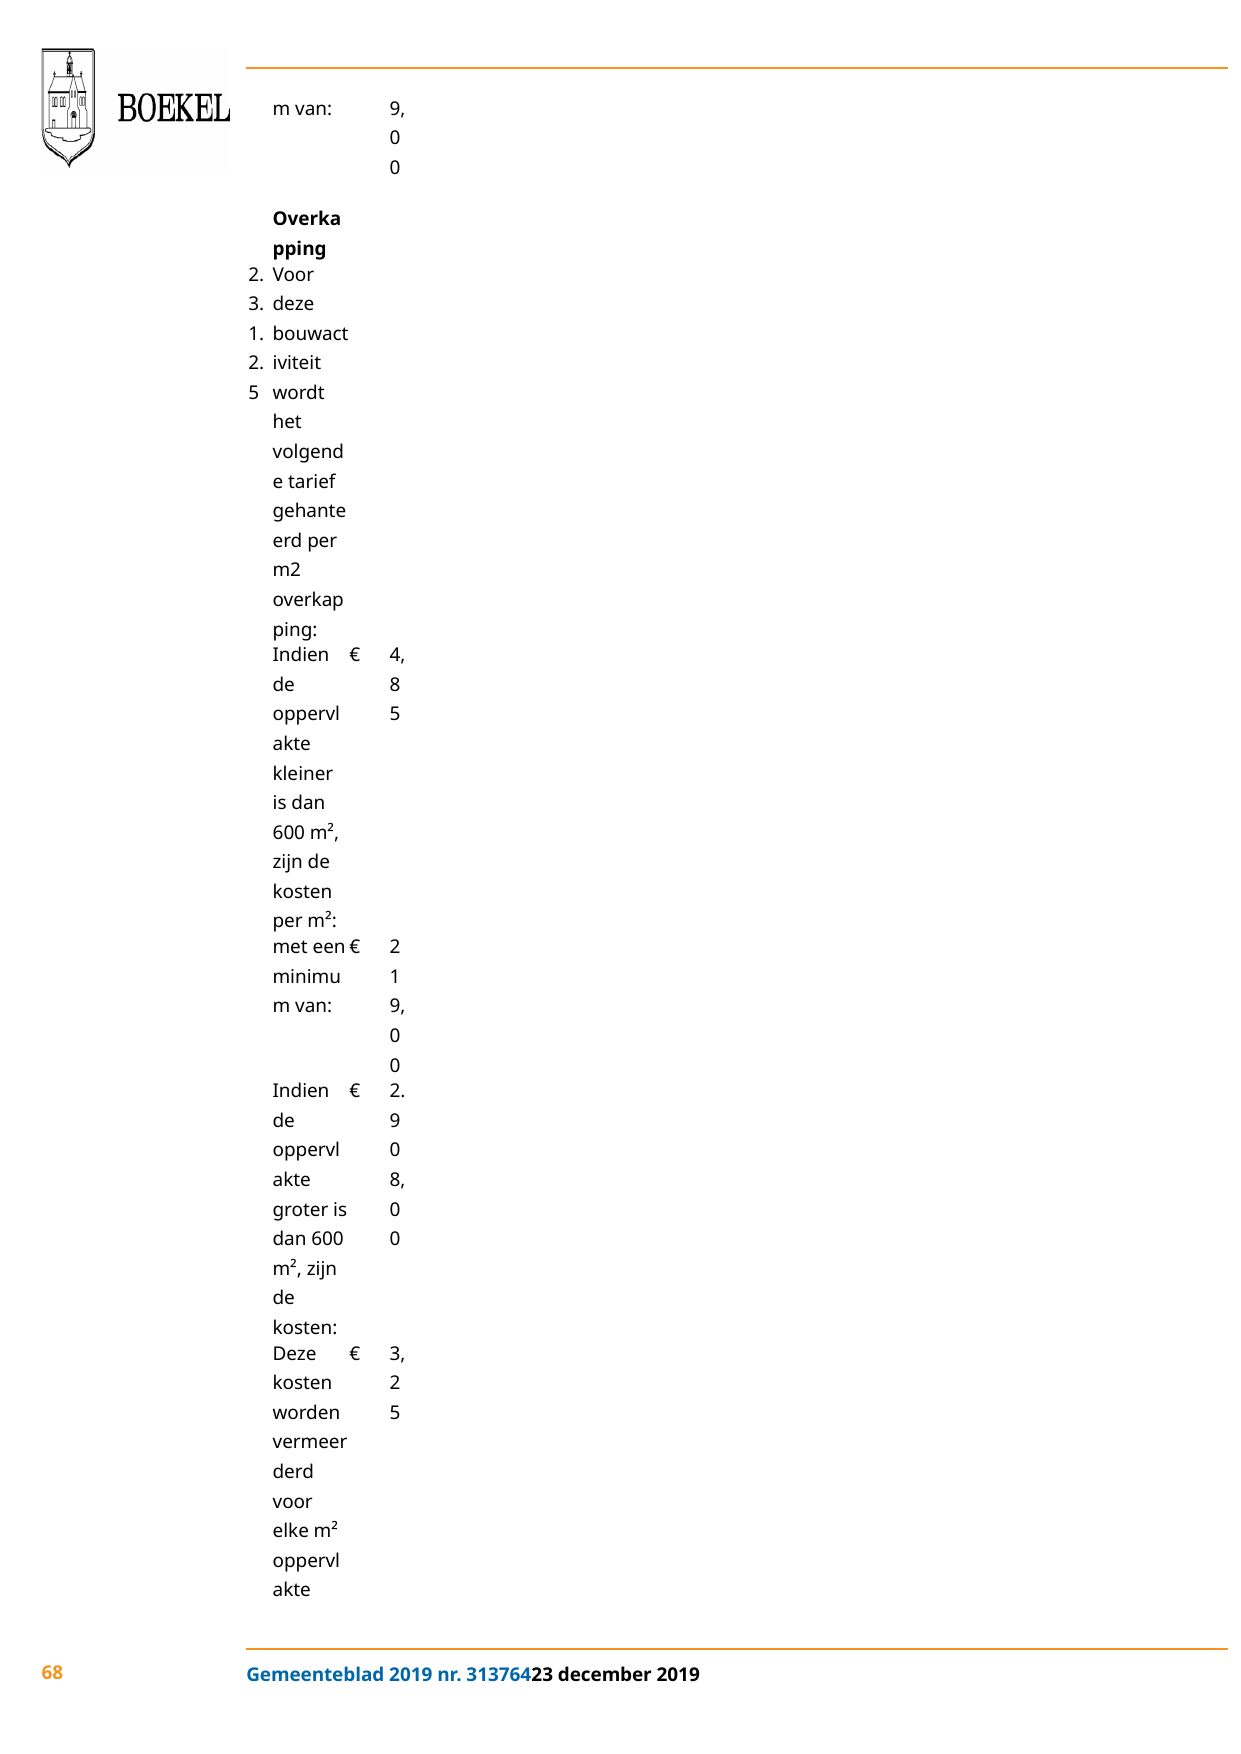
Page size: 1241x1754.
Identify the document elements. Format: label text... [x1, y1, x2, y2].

table_cell [248, 1078, 272, 1340]
table_cell [830, 180, 870, 205]
table_cell [991, 95, 1031, 180]
table_cell € [349, 1340, 369, 1602]
table_cell [510, 95, 549, 180]
table_cell [670, 934, 710, 1077]
table_cell [750, 180, 790, 205]
table_cell [790, 261, 830, 641]
table_cell [870, 1078, 911, 1340]
table_cell [369, 95, 389, 180]
table_cell [951, 205, 991, 261]
table_cell [750, 261, 790, 641]
table_cell [670, 180, 710, 205]
table_cell [951, 180, 991, 205]
table_cell [1111, 641, 1152, 933]
table_cell [429, 934, 469, 1077]
table_cell 2.908,00 [389, 1078, 409, 1340]
table_cell [550, 95, 590, 180]
table_cell [630, 934, 670, 1077]
table_cell [590, 205, 630, 261]
table_cell [750, 1078, 790, 1340]
table_cell [248, 641, 272, 933]
table_cell [991, 261, 1031, 641]
table_cell [710, 934, 750, 1077]
table_cell [409, 261, 429, 641]
table_cell [510, 934, 549, 1077]
table_cell [790, 180, 830, 205]
table_cell [670, 1340, 710, 1602]
table_cell [1071, 95, 1111, 180]
table_cell [510, 641, 549, 933]
table_cell [469, 205, 509, 261]
table_cell [790, 1078, 830, 1340]
table_cell [991, 1340, 1031, 1602]
table_cell [409, 1340, 429, 1602]
table_cell [750, 934, 790, 1077]
table_cell [1031, 1078, 1071, 1340]
table_cell [911, 261, 951, 641]
table_cell [951, 95, 991, 180]
table_cell [911, 641, 951, 933]
table_cell Indien de oppervlakte kleiner is dan 600 m², zijn de kosten per m²: [273, 641, 349, 933]
table_cell [1071, 1340, 1111, 1602]
table_cell [1071, 261, 1111, 641]
table_cell [590, 1078, 630, 1340]
table_cell [870, 205, 911, 261]
table_cell [369, 180, 389, 205]
table_cell [790, 641, 830, 933]
table_cell € [349, 641, 369, 933]
table_cell [248, 95, 272, 180]
table_cell [369, 1340, 389, 1602]
table_cell [429, 1078, 469, 1340]
table_cell [630, 95, 670, 180]
table_cell [369, 1078, 389, 1340]
table_cell [510, 1078, 549, 1340]
table_cell [951, 934, 991, 1077]
table_cell [991, 205, 1031, 261]
table_cell [248, 205, 272, 261]
table_cell [590, 261, 630, 641]
table_cell [349, 205, 369, 261]
table_cell [469, 95, 509, 180]
table_cell [590, 1340, 630, 1602]
table_cell [1111, 1340, 1152, 1602]
table_cell [550, 1078, 590, 1340]
table_cell [369, 205, 389, 261]
table_cell 4,85 [389, 641, 409, 933]
table_cell [830, 205, 870, 261]
table_cell Deze kosten worden vermeerderd voor elke m² oppervlakte [273, 1340, 349, 1602]
table_cell [248, 1340, 272, 1602]
table_cell [710, 641, 750, 933]
table_cell [790, 95, 830, 180]
table_cell [870, 95, 911, 180]
table_cell [911, 95, 951, 180]
table_cell [790, 205, 830, 261]
table_cell [951, 261, 991, 641]
table_cell [550, 641, 590, 933]
table_cell [510, 205, 549, 261]
table_cell [750, 641, 790, 933]
table_cell [1031, 261, 1071, 641]
table_cell [870, 261, 911, 641]
table_cell [349, 180, 369, 205]
table_cell [1071, 180, 1111, 205]
table_cell [1071, 934, 1111, 1077]
table_cell [991, 1078, 1031, 1340]
table_cell Voor deze bouwactiviteit wordt het volgende tarief gehanteerd per m2 overkapping: [273, 261, 349, 641]
table_cell [389, 261, 409, 641]
table_cell [1071, 1078, 1111, 1340]
table_cell [429, 261, 469, 641]
table_cell [1111, 934, 1152, 1077]
table_cell [429, 205, 469, 261]
table_cell [630, 205, 670, 261]
table_cell [409, 1078, 429, 1340]
table_cell [1031, 934, 1071, 1077]
table_cell [630, 1078, 670, 1340]
table_cell [710, 1340, 750, 1602]
table_cell [911, 1340, 951, 1602]
table_cell [750, 1340, 790, 1602]
table_cell [590, 180, 630, 205]
table_cell [1111, 180, 1152, 205]
table_cell [409, 205, 429, 261]
table_cell [951, 1078, 991, 1340]
table_cell [469, 261, 509, 641]
table_cell [830, 934, 870, 1077]
table_cell [429, 1340, 469, 1602]
table_cell [248, 934, 272, 1077]
table_cell [630, 1340, 670, 1602]
table_cell [670, 205, 710, 261]
table_cell [273, 180, 349, 205]
table_cell [550, 180, 590, 205]
table_cell [510, 180, 549, 205]
table_cell [409, 934, 429, 1077]
table_cell [349, 95, 369, 180]
table_cell [590, 641, 630, 933]
table_cell [911, 934, 951, 1077]
table_cell m van: [273, 95, 349, 180]
table_cell [429, 180, 469, 205]
table_cell [369, 641, 389, 933]
table_cell [550, 205, 590, 261]
table_cell [1111, 261, 1152, 641]
table_cell [790, 934, 830, 1077]
table_cell [951, 641, 991, 933]
table_cell [710, 261, 750, 641]
table_cell [830, 95, 870, 180]
table_cell [870, 180, 911, 205]
table_cell 9,00 [389, 95, 409, 180]
table_cell [670, 641, 710, 933]
table_cell [991, 934, 1031, 1077]
table_cell [750, 205, 790, 261]
table_cell Overkapping [273, 205, 349, 261]
table_cell [590, 95, 630, 180]
table_cell [1031, 205, 1071, 261]
table_cell [469, 180, 509, 205]
table_cell [630, 641, 670, 933]
picture [41, 47, 231, 172]
table_cell 3,25 [389, 1340, 409, 1602]
table_cell met een minimum van: [273, 934, 349, 1077]
table_cell [670, 95, 710, 180]
table_cell [510, 261, 549, 641]
table_cell [830, 261, 870, 641]
table_cell [710, 95, 750, 180]
table_cell [1031, 95, 1071, 180]
table_cell [830, 1340, 870, 1602]
table_cell [991, 180, 1031, 205]
table_cell [389, 180, 409, 205]
table_cell [510, 1340, 549, 1602]
table_cell [590, 934, 630, 1077]
table_cell [870, 641, 911, 933]
table_cell [911, 180, 951, 205]
table_cell 2.3.1.2.5 [248, 261, 272, 641]
table_cell [750, 95, 790, 180]
table_cell [369, 261, 389, 641]
table_cell € [349, 934, 369, 1077]
table_cell [1031, 641, 1071, 933]
table_cell [1071, 641, 1111, 933]
table_cell [911, 205, 951, 261]
table_cell [630, 261, 670, 641]
table_cell [429, 95, 469, 180]
table_cell [469, 641, 509, 933]
table_cell [349, 261, 369, 641]
table_cell [670, 261, 710, 641]
table_cell [469, 1340, 509, 1602]
table_cell [409, 180, 429, 205]
table_cell [1071, 205, 1111, 261]
table_cell [1031, 180, 1071, 205]
table_cell [550, 1340, 590, 1602]
table_cell [550, 261, 590, 641]
table_cell [991, 641, 1031, 933]
table_cell [469, 934, 509, 1077]
table_cell [710, 205, 750, 261]
table_cell [409, 95, 429, 180]
table_cell [710, 180, 750, 205]
table_cell € [349, 1078, 369, 1340]
table_cell [550, 934, 590, 1077]
table_cell [1031, 1340, 1071, 1602]
table_cell [369, 934, 389, 1077]
table_cell [469, 1078, 509, 1340]
table_cell [830, 1078, 870, 1340]
table_cell [830, 641, 870, 933]
table_cell [248, 180, 272, 205]
table_cell [670, 1078, 710, 1340]
table_cell [870, 1340, 911, 1602]
table_cell [1111, 95, 1152, 180]
table_cell [710, 1078, 750, 1340]
table_cell [1111, 1078, 1152, 1340]
table_cell [429, 641, 469, 933]
table_cell [951, 1340, 991, 1602]
table_cell [790, 1340, 830, 1602]
table_cell Indien de oppervlakte groter is dan 600 m², zijn de kosten: [273, 1078, 349, 1340]
table_cell [389, 205, 409, 261]
table_cell [630, 180, 670, 205]
table_cell 219,00 [389, 934, 409, 1077]
table_cell [870, 934, 911, 1077]
table_cell [911, 1078, 951, 1340]
table_cell [409, 641, 429, 933]
table_cell [1111, 205, 1152, 261]
